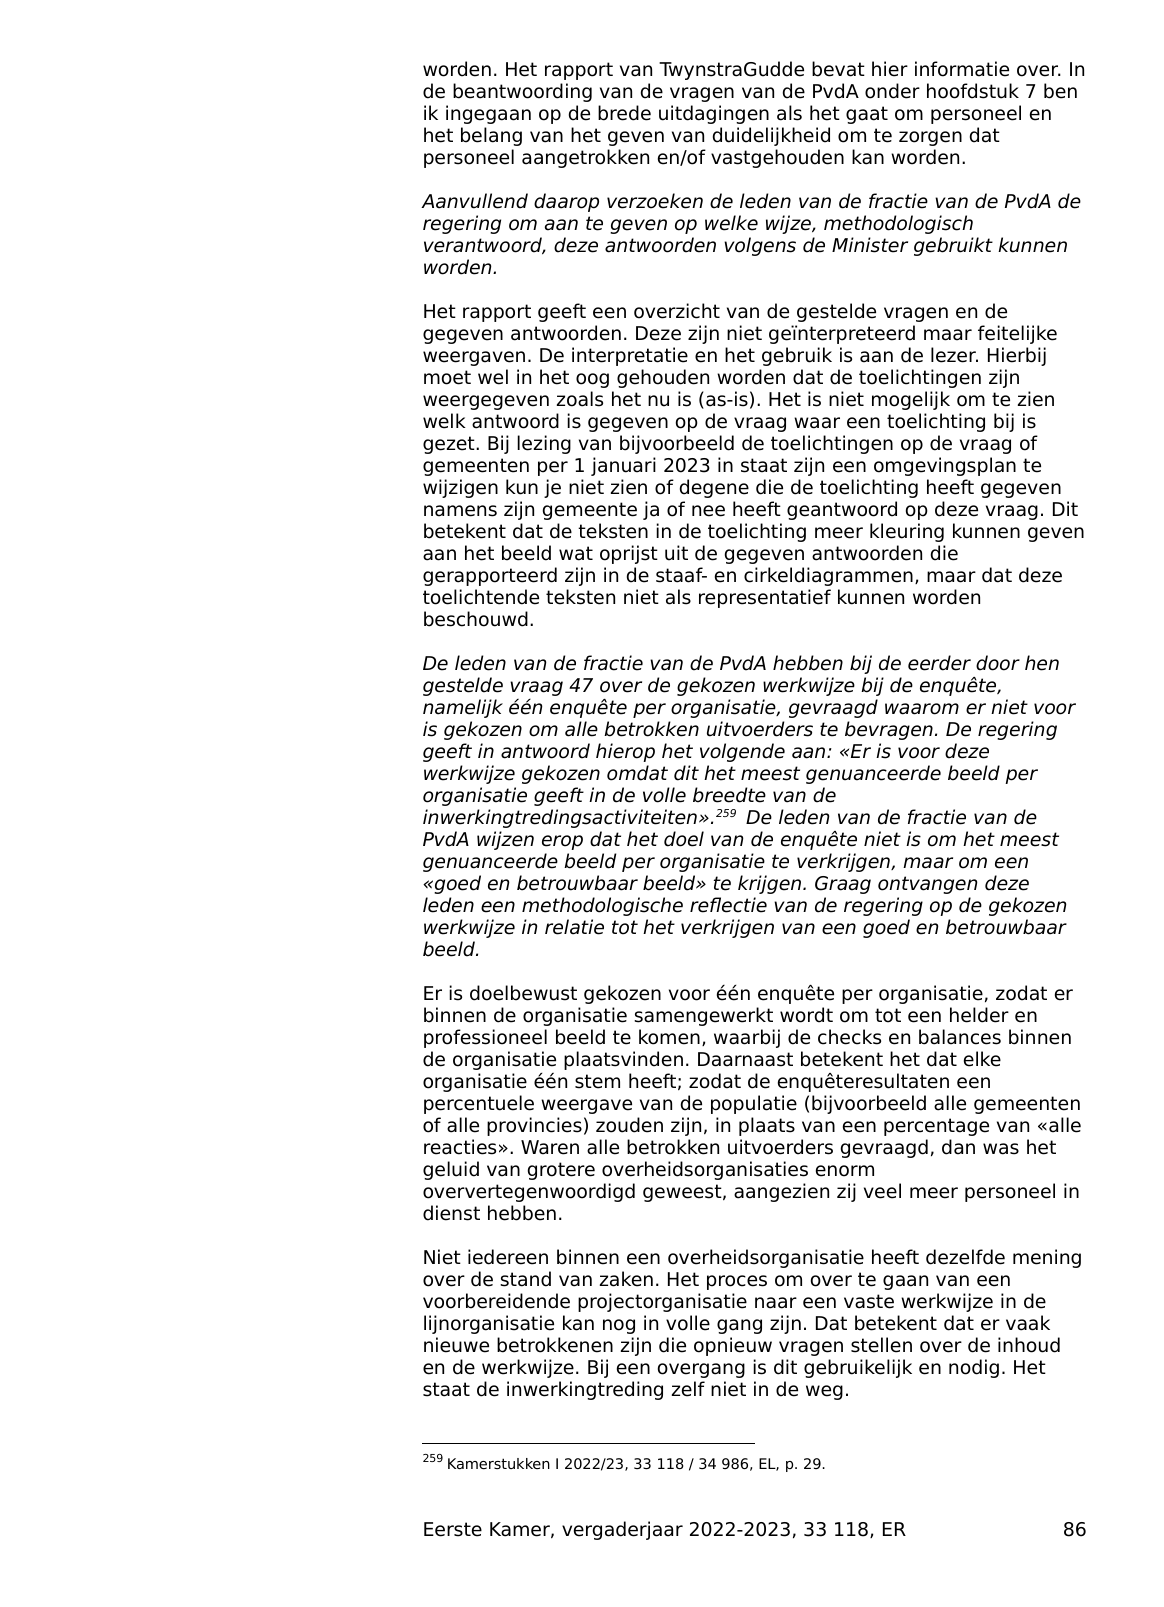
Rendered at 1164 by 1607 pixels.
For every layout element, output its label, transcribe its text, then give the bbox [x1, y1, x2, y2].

text Aanvullend daarop verzoeken de leden van de fractie van de PvdA de regering om aan te geven op welke wijze, methodologisch verantwoord, deze antwoorden volgens de Minister gebruikt kunnen worden. [422, 191, 1087, 279]
text worden. Het rapport van TwynstraGudde bevat hier informatie over. In de beantwoording van de vragen van de PvdA onder hoofdstuk 7 ben ik ingegaan op de brede uitdagingen als het gaat om personeel en het belang van het geven van duidelijkheid om te zorgen dat personeel aangetrokken en/of vastgehouden kan worden. [422, 59, 1087, 169]
text Het rapport geeft een overzicht van de gestelde vragen en de gegeven antwoorden. Deze zijn niet geïnterpreteerd maar feitelijke weergaven. De interpretatie en het gebruik is aan de lezer. Hierbij moet wel in het oog gehouden worden dat de toelichtingen zijn weergegeven zoals het nu is (as-is). Het is niet mogelijk om te zien welk antwoord is gegeven op de vraag waar een toelichting bij is gezet. Bij lezing van bijvoorbeeld de toelichtingen op de vraag of gemeenten per 1 januari 2023 in staat zijn een omgevingsplan te wijzigen kun je niet zien of degene die de toelichting heeft gegeven namens zijn gemeente ja of nee heeft geantwoord op deze vraag. Dit betekent dat de teksten in de toelichting meer kleuring kunnen geven aan het beeld wat oprijst uit de gegeven antwoorden die gerapporteerd zijn in de staaf- en cirkeldiagrammen, maar dat deze toelichtende teksten niet als representatief kunnen worden beschouwd. [422, 301, 1087, 631]
text Kamerstukken I 2022/23, 33 118 / 34 986, EL, p. 29. [422, 1452, 1087, 1474]
text Er is doelbewust gekozen voor één enquête per organisatie, zodat er binnen de organisatie samengewerkt wordt om tot een helder en professioneel beeld te komen, waarbij de checks en balances binnen de organisatie plaatsvinden. Daarnaast betekent het dat elke organisatie één stem heeft; zodat de enquêteresultaten een percentuele weergave van de populatie (bijvoorbeeld alle gemeenten of alle provincies) zouden zijn, in plaats van een percentage van «alle reacties». Waren alle betrokken uitvoerders gevraagd, dan was het geluid van grotere overheidsorganisaties enorm oververtegenwoordigd geweest, aangezien zij veel meer personeel in dienst hebben. [422, 983, 1087, 1225]
text De leden van de fractie van de PvdA hebben bij de eerder door hen gestelde vraag 47 over de gekozen werkwijze bij de enquête, namelijk één enquête per organisatie, gevraagd waarom er niet voor is gekozen om alle betrokken uitvoerders te bevragen. De regering geeft in antwoord hierop het volgende aan: «Er is voor deze werkwijze gekozen omdat dit het meest genuanceerde beeld per organisatie geeft in de volle breedte van de inwerkingtredingsactiviteiten». De leden van de fractie van de PvdA wijzen erop dat het doel van de enquête niet is om het meest genuanceerde beeld per organisatie te verkrijgen, maar om een «goed en betrouwbaar beeld» te krijgen. Graag ontvangen deze leden een methodologische reflectie van de regering op de gekozen werkwijze in relatie tot het verkrijgen van een goed en betrouwbaar beeld. [422, 653, 1087, 961]
text Niet iedereen binnen een overheidsorganisatie heeft dezelfde mening over de stand van zaken. Het proces om over te gaan van een voorbereidende projectorganisatie naar een vaste werkwijze in de lijnorganisatie kan nog in volle gang zijn. Dat betekent dat er vaak nieuwe betrokkenen zijn die opnieuw vragen stellen over de inhoud en de werkwijze. Bij een overgang is dit gebruikelijk en nodig. Het staat de inwerkingtreding zelf niet in de weg. [422, 1247, 1087, 1401]
